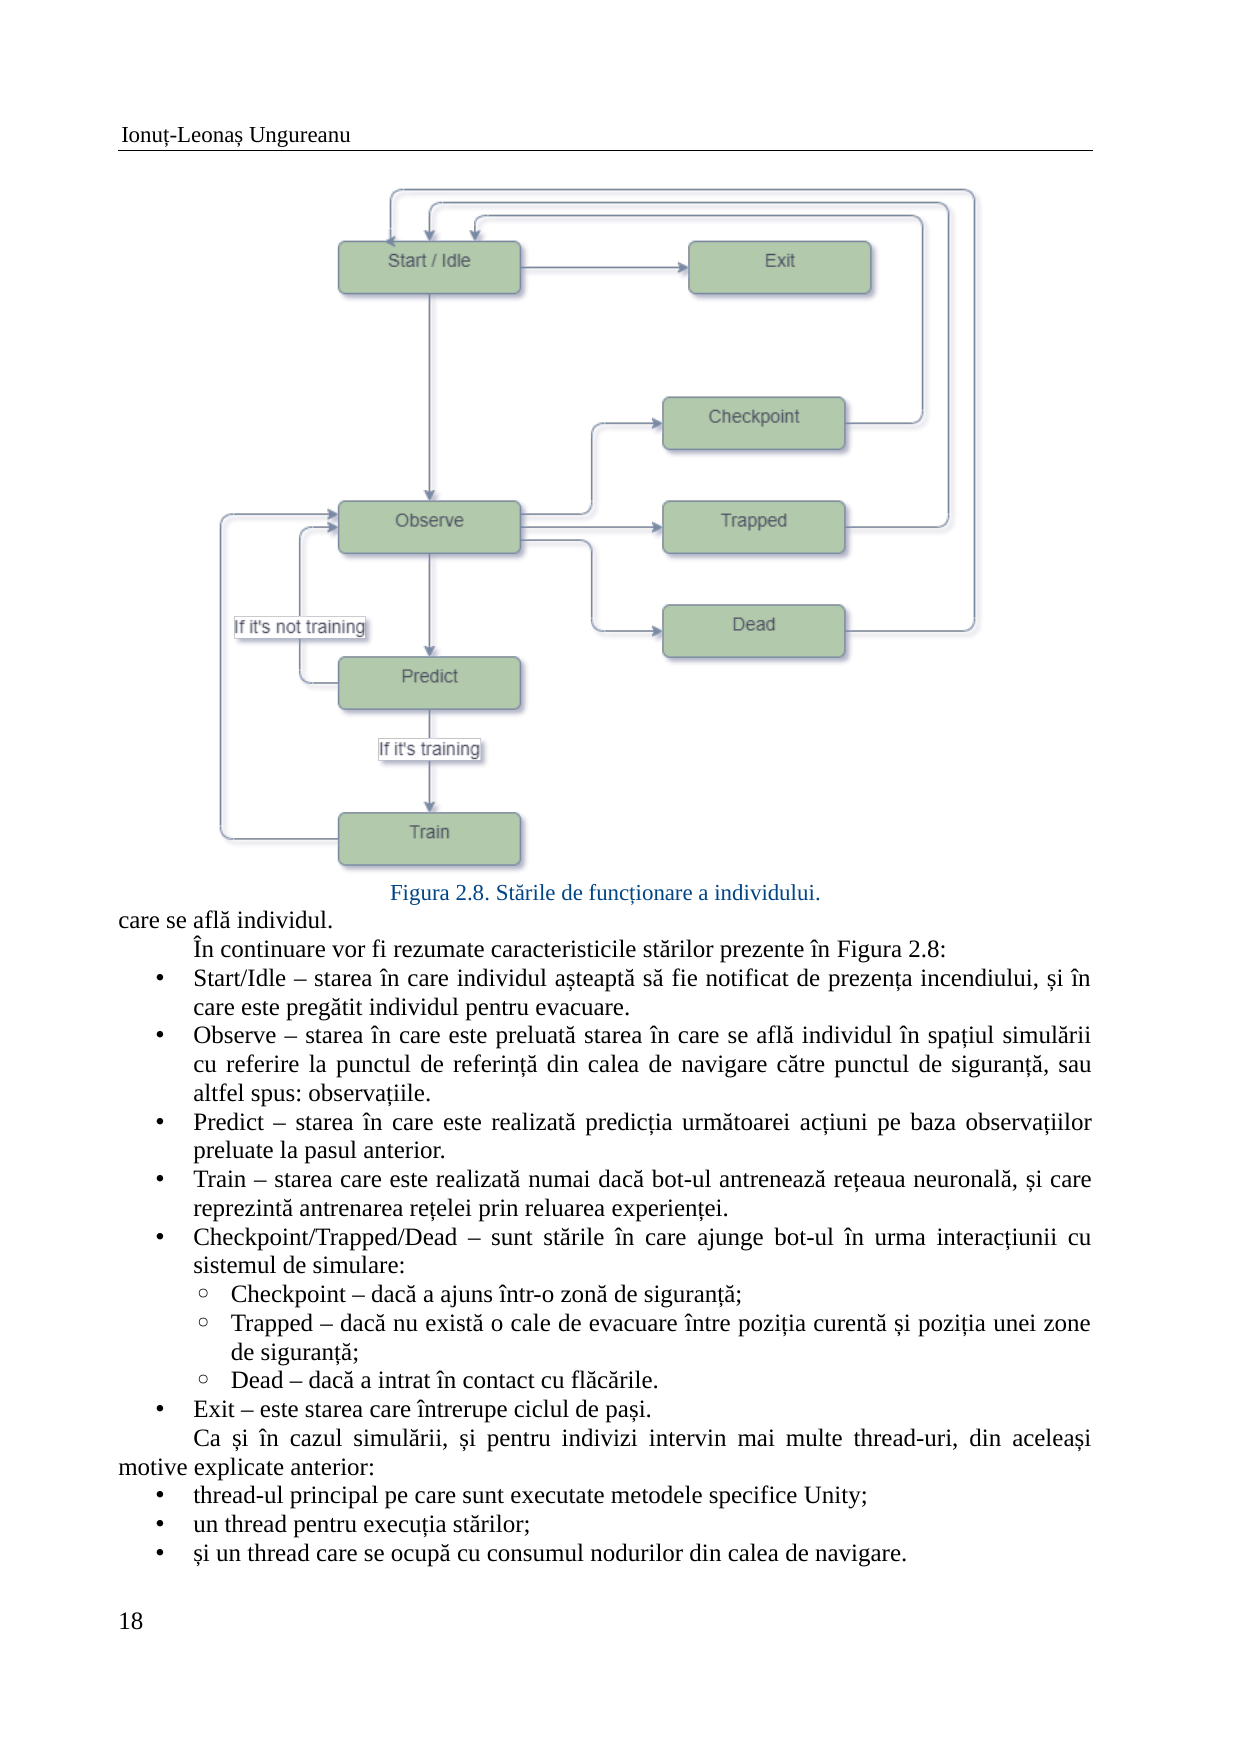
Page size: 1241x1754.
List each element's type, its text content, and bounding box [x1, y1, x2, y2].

text Ca și în cazul simulării, și pentru indivizi intervin mai multe thread-uri, din aceleași motive explicate anterior: [118, 1423, 1093, 1481]
list Observe – starea în care este preluată starea în care se află individul în spațiul simulării cu referire la punctul de referință din calea de navigare către punctul de siguranță, sau altfel spus: observațiile. [156, 1021, 1093, 1107]
list thread-ul principal pe care sunt executate metodele specifice Unity; [156, 1481, 1093, 1509]
list Trapped – dacă nu există o cale de evacuare între poziția curentă și poziția unei zone de siguranță; [193, 1308, 1093, 1366]
text În continuare vor fi rezumate caracteristicile stărilor prezente în Figura 2.8: [118, 934, 1093, 963]
list Start/Idle – starea în care individul așteaptă să fie notificat de prezența incendiului, și în care este pregătit individul pentru evacuare. [156, 963, 1093, 1021]
list Checkpoint/Trapped/Dead – sunt stările în care ajunge bot-ul în urma interacțiunii cu sistemul de simulare: [156, 1222, 1093, 1279]
text Figura 2.8. Stările de funcționare a individului. [211, 880, 999, 906]
text care se află individul. [118, 880, 1093, 934]
list Predict – starea în care este realizată predicția următoarei acțiuni pe baza observațiilor preluate la pasul anterior. [156, 1107, 1093, 1164]
list și un thread care se ocupă cu consumul nodurilor din calea de navigare. [156, 1538, 1093, 1567]
list un thread pentru execuția stărilor; [156, 1509, 1093, 1538]
list Train – starea care este realizată numai dacă bot-ul antrenează rețeaua neuronală, și care reprezintă antrenarea rețelei prin reluarea experienței. [156, 1164, 1093, 1222]
list Checkpoint – dacă a ajuns într-o zonă de siguranță; [193, 1279, 1093, 1308]
list Dead – dacă a intrat în contact cu flăcările. [193, 1366, 1093, 1394]
picture [211, 180, 1000, 880]
list Exit – este starea care întrerupe ciclul de pași. [156, 1394, 1093, 1423]
